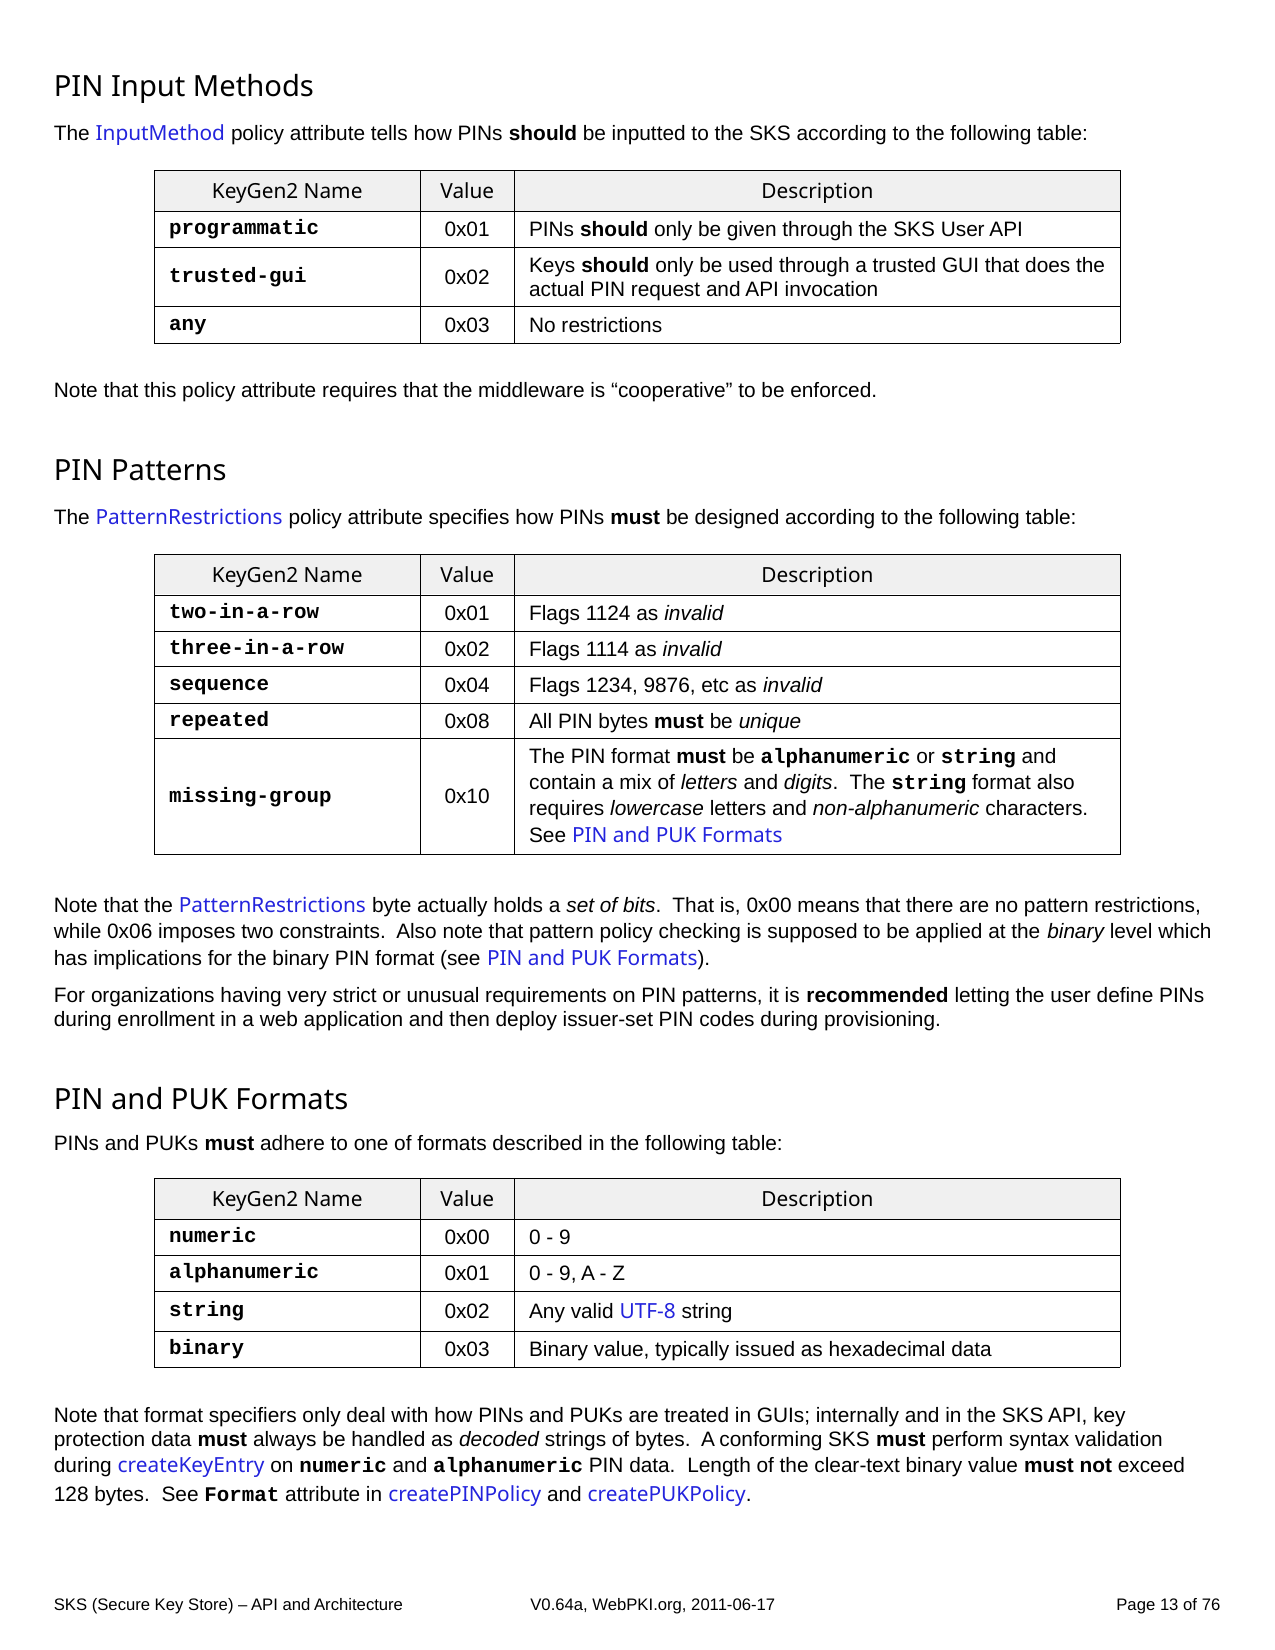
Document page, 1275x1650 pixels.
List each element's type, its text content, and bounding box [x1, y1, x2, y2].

table_cell Keys should only be used through a trusted GUI that does the actual PIN request and API invocation [515, 248, 1120, 306]
table_cell The PIN format must be alphanumeric or string and contain a mix of letters and digits. The string format also requires lowercase letters and non-alphanumeric characters. See PIN and PUK Formats [515, 739, 1120, 854]
table_header Description [515, 171, 1120, 211]
table_cell Flags 1114 as invalid [515, 632, 1120, 666]
table_header KeyGen2 Name [155, 1179, 420, 1219]
text The InputMethod policy attribute tells how PINs should be inputted to the SKS according to the following table: [54, 118, 1221, 170]
table_header Value [421, 555, 514, 594]
table_cell 0x03 [421, 1332, 514, 1367]
text PINs and PUKs must adhere to one of formats described in the following table: [54, 1130, 1221, 1178]
subtitle PIN and PUK Formats [54, 1078, 1221, 1118]
table_header Value [421, 171, 514, 211]
text Note that this policy attribute requires that the middleware is “cooperative” to be enforced. [54, 378, 1221, 402]
table_cell Flags 1124 as invalid [515, 596, 1120, 631]
table_cell Flags 1234, 9876, etc as invalid [515, 667, 1120, 702]
table_cell 0x02 [421, 248, 514, 306]
table_cell missing-group [155, 739, 420, 854]
table_cell binary [155, 1332, 420, 1367]
table_cell 0x10 [421, 739, 514, 854]
subtitle PIN Patterns [54, 450, 1221, 489]
table_cell sequence [155, 667, 420, 702]
table_cell repeated [155, 704, 420, 738]
table_header Value [421, 1179, 514, 1219]
table_cell 0x01 [421, 1256, 514, 1291]
text For organizations having very strict or unusual requirements on PIN patterns, it is recommended letting the user define PINs during enrollment in a web application and then deploy issuer-set PIN codes during provisioning. [54, 983, 1221, 1031]
table_header Description [515, 1179, 1120, 1219]
table_cell three-in-a-row [155, 632, 420, 666]
table_cell 0x01 [421, 212, 514, 247]
subtitle PIN Input Methods [54, 66, 1221, 105]
table_cell programmatic [155, 212, 420, 247]
table_cell PINs should only be given through the SKS User API [515, 212, 1120, 247]
table_header KeyGen2 Name [155, 171, 420, 211]
table_cell 0 - 9, A - Z [515, 1256, 1120, 1291]
table_cell Any valid UTF-8 string [515, 1292, 1120, 1331]
table_cell numeric [155, 1220, 420, 1254]
table_cell Binary value, typically issued as hexadecimal data [515, 1332, 1120, 1367]
table_cell two-in-a-row [155, 596, 420, 631]
table_cell 0 - 9 [515, 1220, 1120, 1254]
table_cell alphanumeric [155, 1256, 420, 1291]
text Note that format specifiers only deal with how PINs and PUKs are treated in GUIs; internally and in the SKS API, key protection data must always be handled as decoded strings of bytes. A conforming SKS must perform syntax validation during createKeyEntry on numeric and alphanumeric PIN data. Length of the clear-text binary value must not exceed 128 bytes. See Format attribute in createPINPolicy and createPUKPolicy. [54, 1403, 1221, 1508]
table_cell 0x02 [421, 632, 514, 666]
table_header Description [515, 555, 1120, 594]
table_cell any [155, 307, 420, 342]
table_cell string [155, 1292, 420, 1331]
text Note that the PatternRestrictions byte actually holds a set of bits. That is, 0x00 means that there are no pattern restrictions, while 0x06 imposes two constraints. Also note that pattern policy checking is supposed to be applied at the binary level which has implications for the binary PIN format (see PIN and PUK Formats). [54, 890, 1221, 971]
text The PatternRestrictions policy attribute specifies how PINs must be designed according to the following table: [54, 502, 1221, 554]
table_cell 0x00 [421, 1220, 514, 1254]
table_cell 0x03 [421, 307, 514, 342]
table_cell No restrictions [515, 307, 1120, 342]
table_cell 0x04 [421, 667, 514, 702]
table_cell 0x02 [421, 1292, 514, 1331]
table_header KeyGen2 Name [155, 555, 420, 594]
table_cell trusted-gui [155, 248, 420, 306]
table_cell 0x08 [421, 704, 514, 738]
table_cell 0x01 [421, 596, 514, 631]
table_cell All PIN bytes must be unique [515, 704, 1120, 738]
